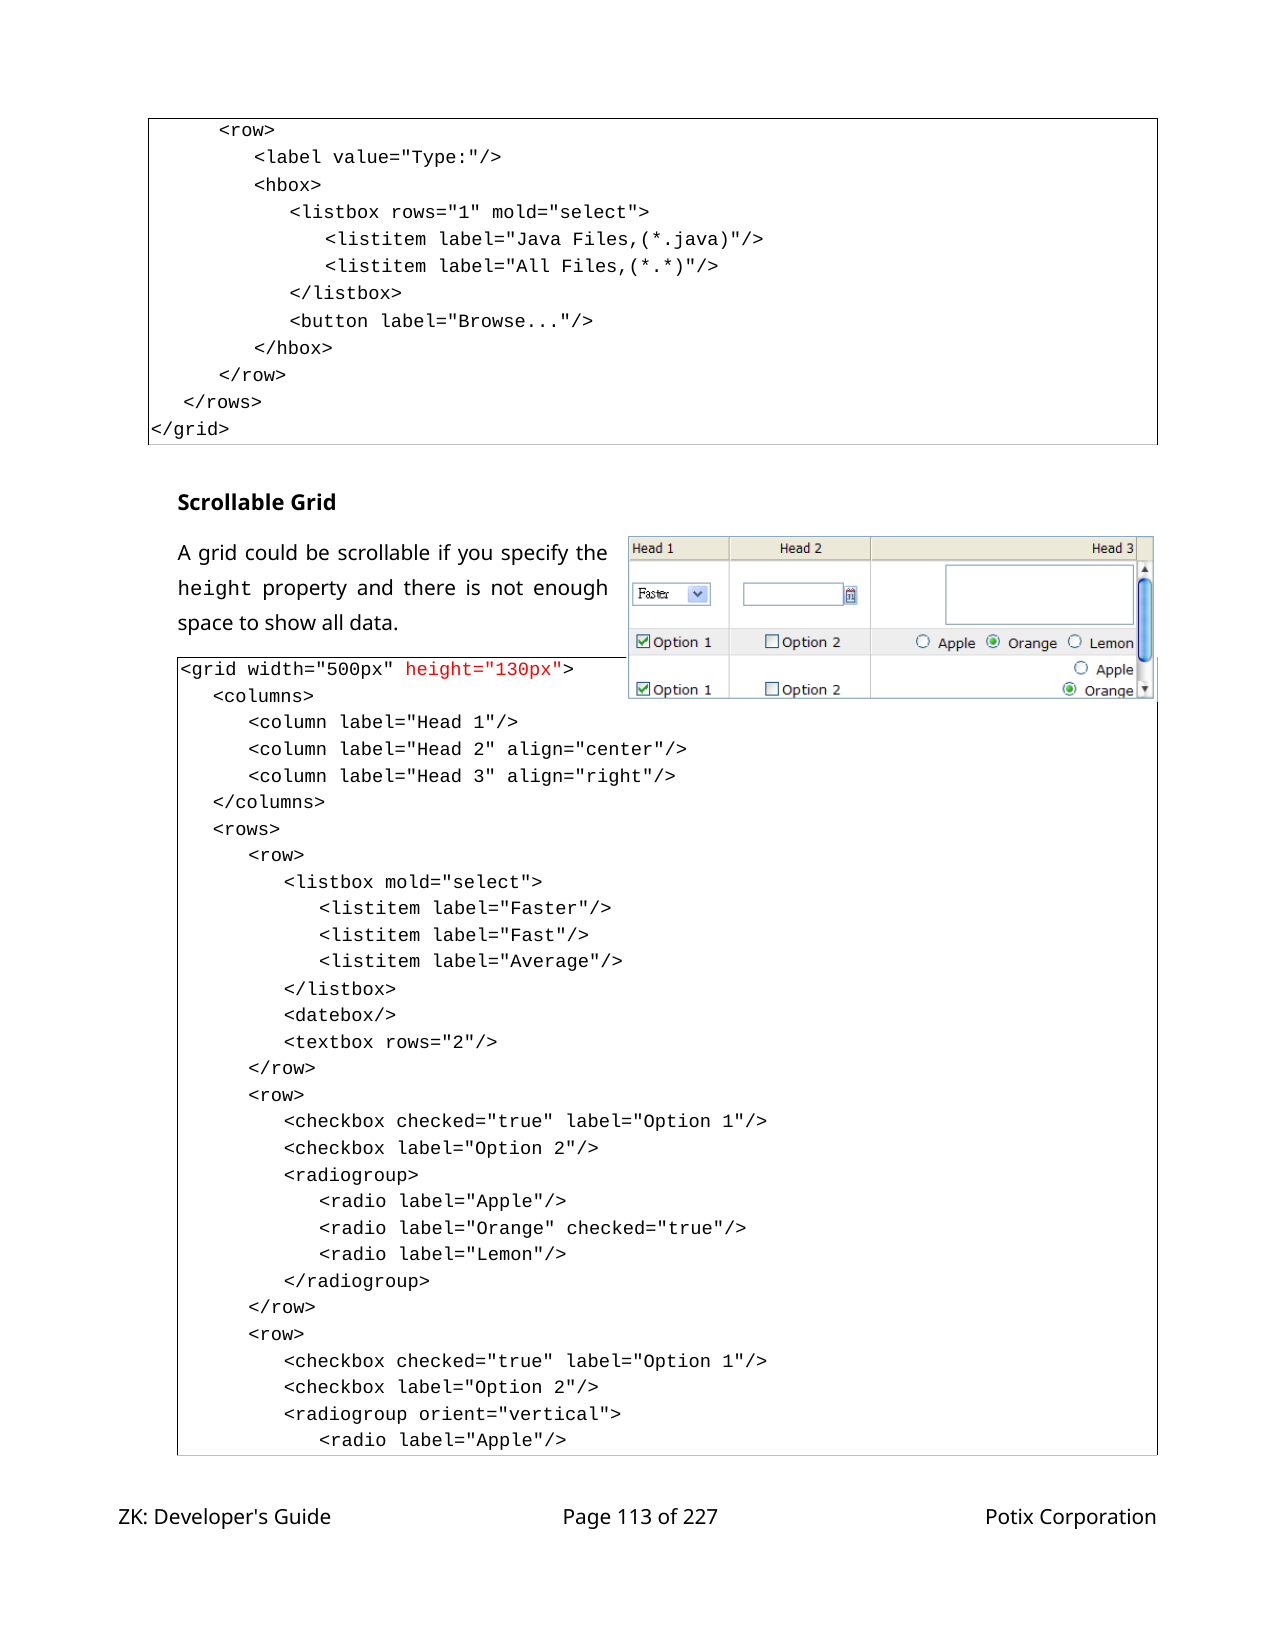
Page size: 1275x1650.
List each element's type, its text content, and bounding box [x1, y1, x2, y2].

text </hbox> [149, 336, 1157, 360]
picture [626, 534, 1158, 702]
subtitle Scrollable Grid [177, 487, 1157, 517]
text </listbox> [149, 281, 1157, 306]
text <button label="Browse..."/> [149, 308, 1157, 333]
text <row> [149, 119, 1157, 142]
text </rows> [149, 390, 1157, 414]
text </listbox> <datebox/> <textbox rows="2"/> </row> <row> <checkbox checked="true" label="Option 1"/> <checkbox label="Option 2"/> <radiogroup> <radio label="Apple"/> <radio label="Orange" checked="true"/> <radio label="Lemon"/> </radiogroup> </row> <row> <checkbox checked="true" label="Option 1"/> <checkbox label="Option 2"/> <radiogroup orient="vertical"> <radio label="Apple"/> [178, 977, 1157, 1455]
text </grid> [149, 417, 1157, 444]
text <listitem label="All Files,(*.*)"/> [149, 254, 1157, 278]
text <hbox> [149, 172, 1157, 197]
text <listbox rows="1" mold="select"> [149, 200, 1157, 224]
text <grid width="500px" height="130px"> <columns> <column label="Head 1"/> <column label="Head 2" align="center"/> <column label="Head 3" align="right"/> </columns> <rows> <row> <listbox mold="select"> <listitem label="Faster"/> <listitem label="Fast"/> <listitem label="Average"/> [178, 658, 1157, 974]
text </row> [149, 363, 1157, 387]
text <listitem label="Java Files,(*.java)"/> [149, 227, 1157, 251]
text <label value="Type:"/> [149, 145, 1157, 169]
text A grid could be scrollable if you specify the height property and there is not enough space to show all data. [177, 538, 626, 637]
